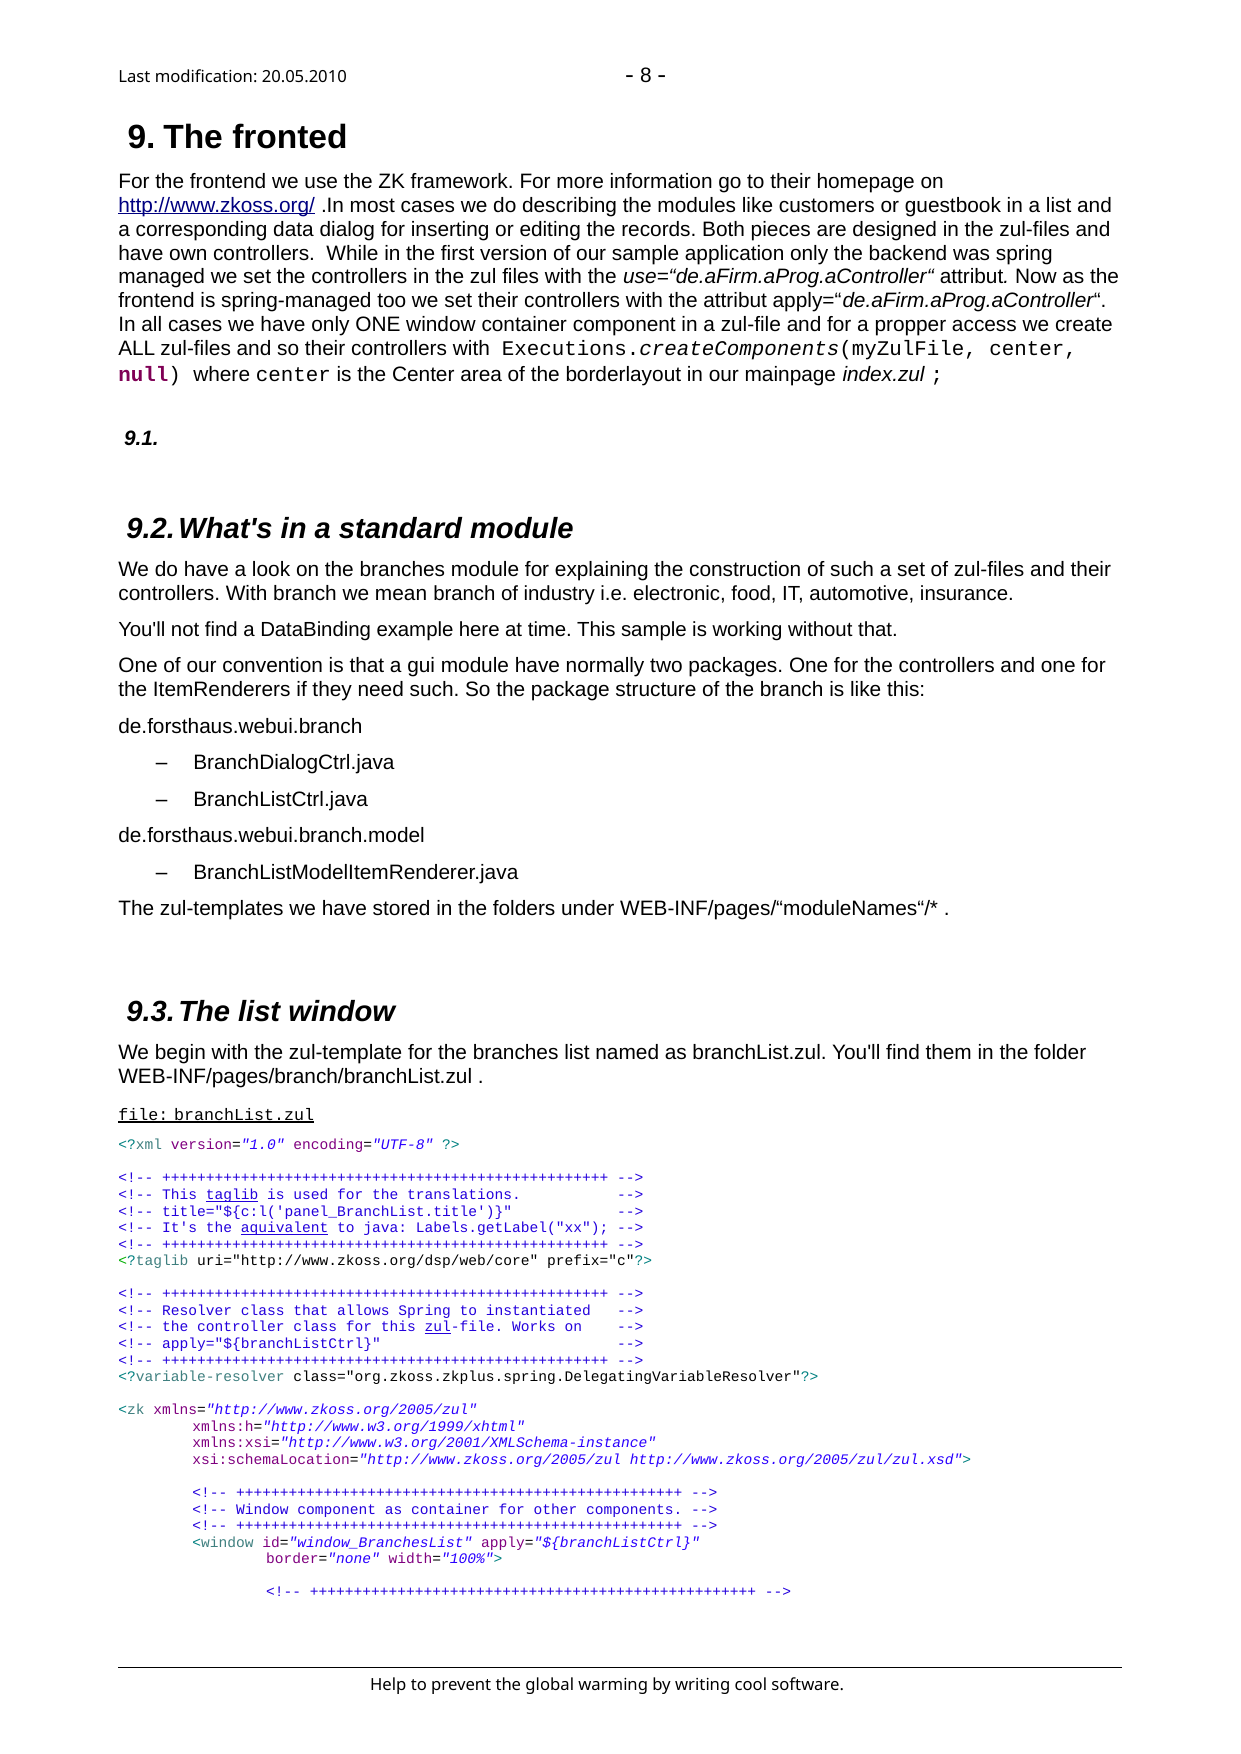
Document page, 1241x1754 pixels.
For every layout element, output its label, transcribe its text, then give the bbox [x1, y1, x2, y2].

text xmlns:h="http://www.w3.org/1999/xhtml" [118, 1419, 1122, 1436]
text xmlns:xsi="http://www.w3.org/2001/XMLSchema-instance" [118, 1436, 1122, 1452]
text xsi:schemaLocation="http://www.zkoss.org/2005/zul http://www.zkoss.org/2005/zul/zul.xsd"> [118, 1452, 1122, 1469]
list BranchDialogCtrl.java [156, 750, 1122, 774]
text <!-- It's the aquivalent to java: Labels.getLabel("xx"); --> [118, 1220, 1122, 1237]
text <zk xmlns="http://www.zkoss.org/2005/zul" [118, 1402, 1122, 1419]
text <!-- +++++++++++++++++++++++++++++++++++++++++++++++++++ --> [118, 1485, 1122, 1502]
text The zul-templates we have stored in the folders under WEB-INF/pages/“moduleNames“/* . [118, 896, 1122, 920]
text <!-- +++++++++++++++++++++++++++++++++++++++++++++++++++ --> [118, 1237, 1122, 1253]
text de.forsthaus.webui.branch [118, 713, 1122, 737]
text One of our convention is that a gui module have normally two packages. One for the controllers and one for the ItemRenderers if they need such. So the package structure of the branch is like this: [118, 653, 1122, 701]
text <!-- +++++++++++++++++++++++++++++++++++++++++++++++++++ --> [118, 1171, 1122, 1187]
text <!-- Window component as container for other components. --> [118, 1502, 1122, 1518]
subtitle What's in a standard module [118, 511, 1122, 544]
text <?xml version="1.0" encoding="UTF-8" ?> [118, 1137, 1122, 1154]
text <!-- This taglib is used for the translations. --> [118, 1187, 1122, 1204]
text border="none" width="100%"> [118, 1552, 1122, 1568]
text <!-- the controller class for this zul-file. Works on --> [118, 1320, 1122, 1336]
text <!-- apply="${branchListCtrl}" --> [118, 1336, 1122, 1353]
text <!-- Resolver class that allows Spring to instantiated --> [118, 1303, 1122, 1320]
text You'll not find a DataBinding example here at time. This sample is working without that. [118, 617, 1122, 641]
text file: branchList.zul [118, 1100, 1122, 1125]
text <?variable-resolver class="org.zkoss.zkplus.spring.DelegatingVariableResolver"?> [118, 1369, 1122, 1386]
list BranchListModelItemRenderer.java [156, 859, 1122, 883]
text <window id="window_BranchesList" apply="${branchListCtrl}" [118, 1535, 1122, 1552]
text We begin with the zul-template for the branches list named as branchList.zul. You'll find them in the folder WEB-INF/pages/branch/branchList.zul . [118, 1040, 1122, 1088]
subtitle The fronted [118, 117, 1122, 156]
text <!-- +++++++++++++++++++++++++++++++++++++++++++++++++++ --> [118, 1287, 1122, 1303]
text For the frontend we use the ZK framework. For more information go to their homepage on http://www.zkoss.org/ .In most cases we do describing the modules like customers or guestbook in a list and a corresponding data dialog for inserting or editing the records. Both pieces are designed in the zul-files and have own controllers. While in the first version of our sample application only the backend was spring managed we set the controllers in the zul files with the use=“de.aFirm.aProg.aController“ attribut. Now as the frontend is spring-managed too we set their controllers with the attribut apply=“de.aFirm.aProg.aController“. In all cases we have only ONE window container component in a zul-file and for a propper access we create ALL zul-files and so their controllers with Executions.createComponents(myZulFile, center, null) where center is the Center area of the borderlayout in our mainpage index.zul ; [118, 168, 1122, 388]
subtitle The list window [118, 994, 1122, 1027]
list BranchListCtrl.java [156, 786, 1122, 811]
text <!-- +++++++++++++++++++++++++++++++++++++++++++++++++++ --> [118, 1585, 1122, 1601]
text <!-- +++++++++++++++++++++++++++++++++++++++++++++++++++ --> [118, 1353, 1122, 1369]
text <!-- title="${c:l('panel_BranchList.title')}" --> [118, 1204, 1122, 1220]
text We do have a look on the branches module for explaining the construction of such a set of zul-files and their controllers. With branch we mean branch of industry i.e. electronic, food, IT, automotive, insurance. [118, 557, 1122, 605]
text <?taglib uri="http://www.zkoss.org/dsp/web/core" prefix="c"?> [118, 1253, 1122, 1270]
text de.forsthaus.webui.branch.model [118, 823, 1122, 847]
text <!-- +++++++++++++++++++++++++++++++++++++++++++++++++++ --> [118, 1518, 1122, 1535]
